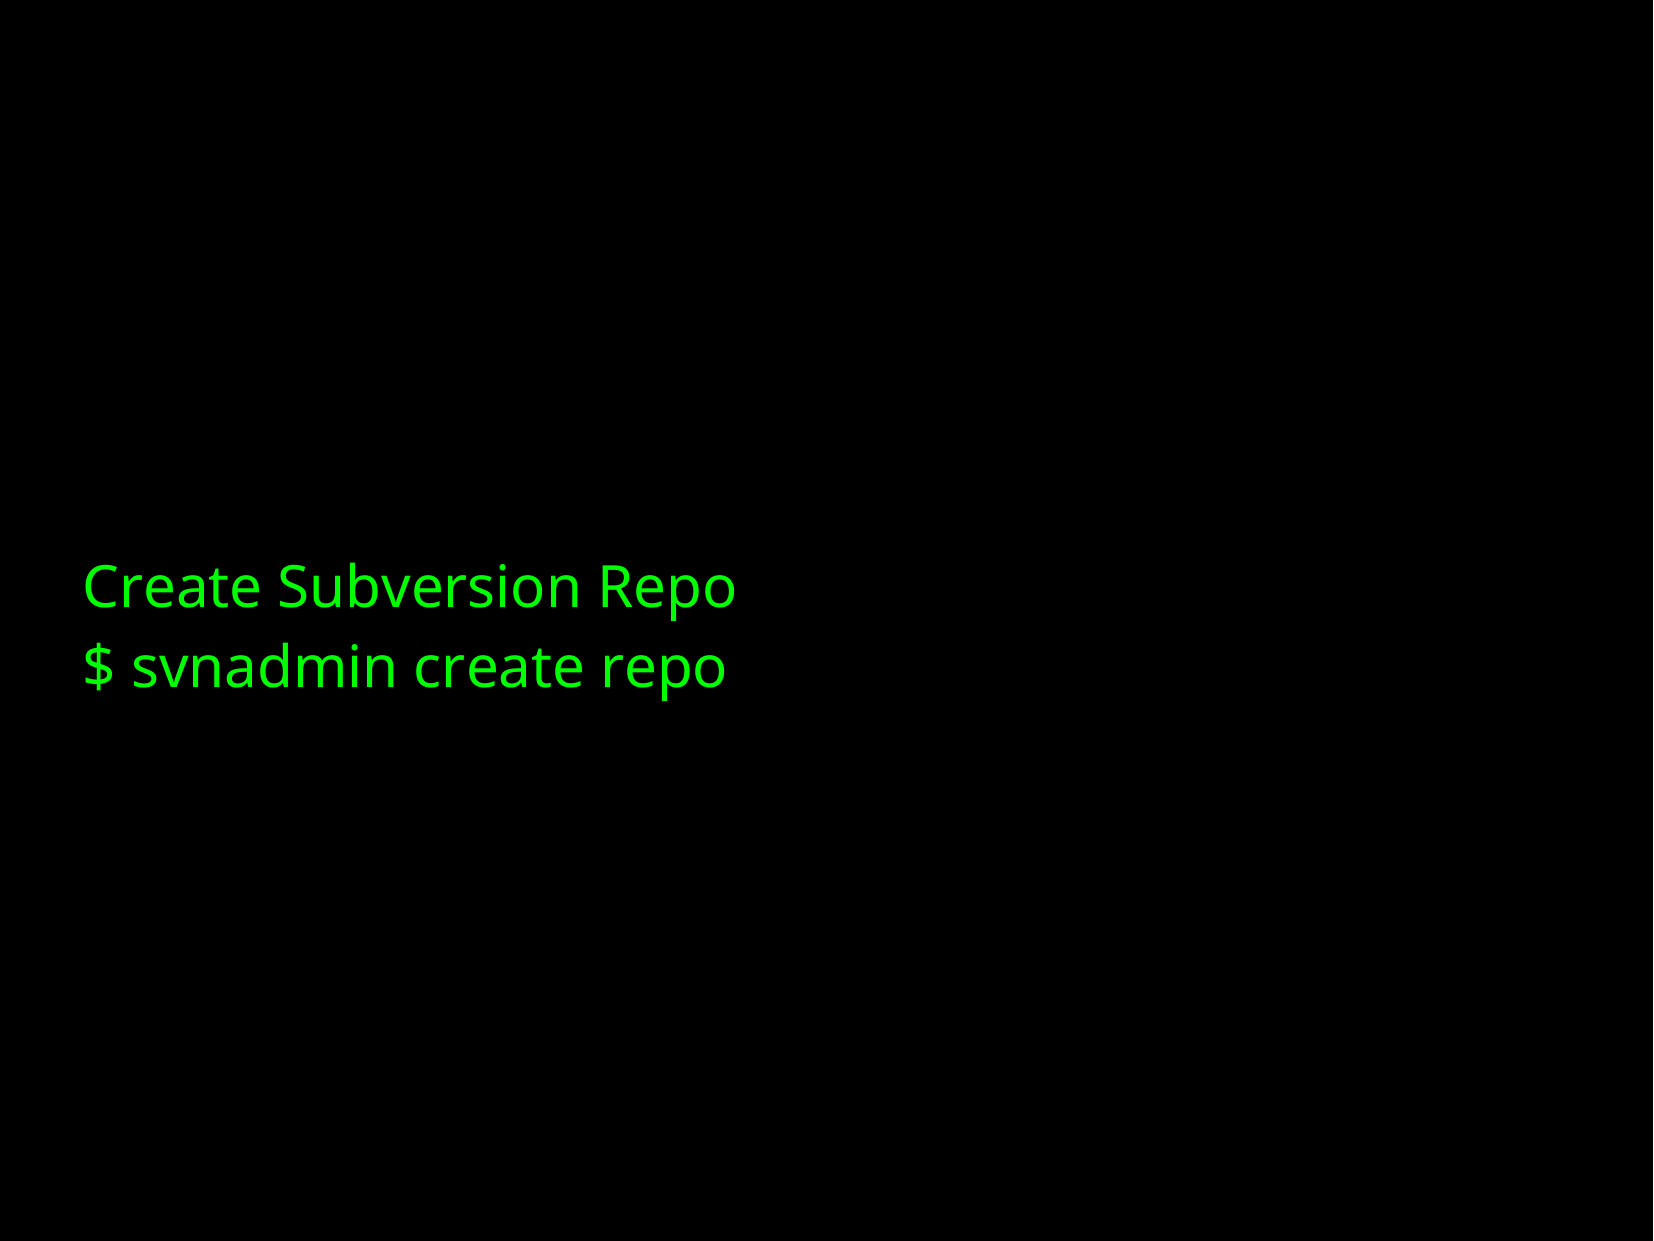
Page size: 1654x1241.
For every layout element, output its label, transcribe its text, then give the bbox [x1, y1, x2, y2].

title Create Subversion Repo $ svnadmin create repo [82, 49, 1571, 1201]
